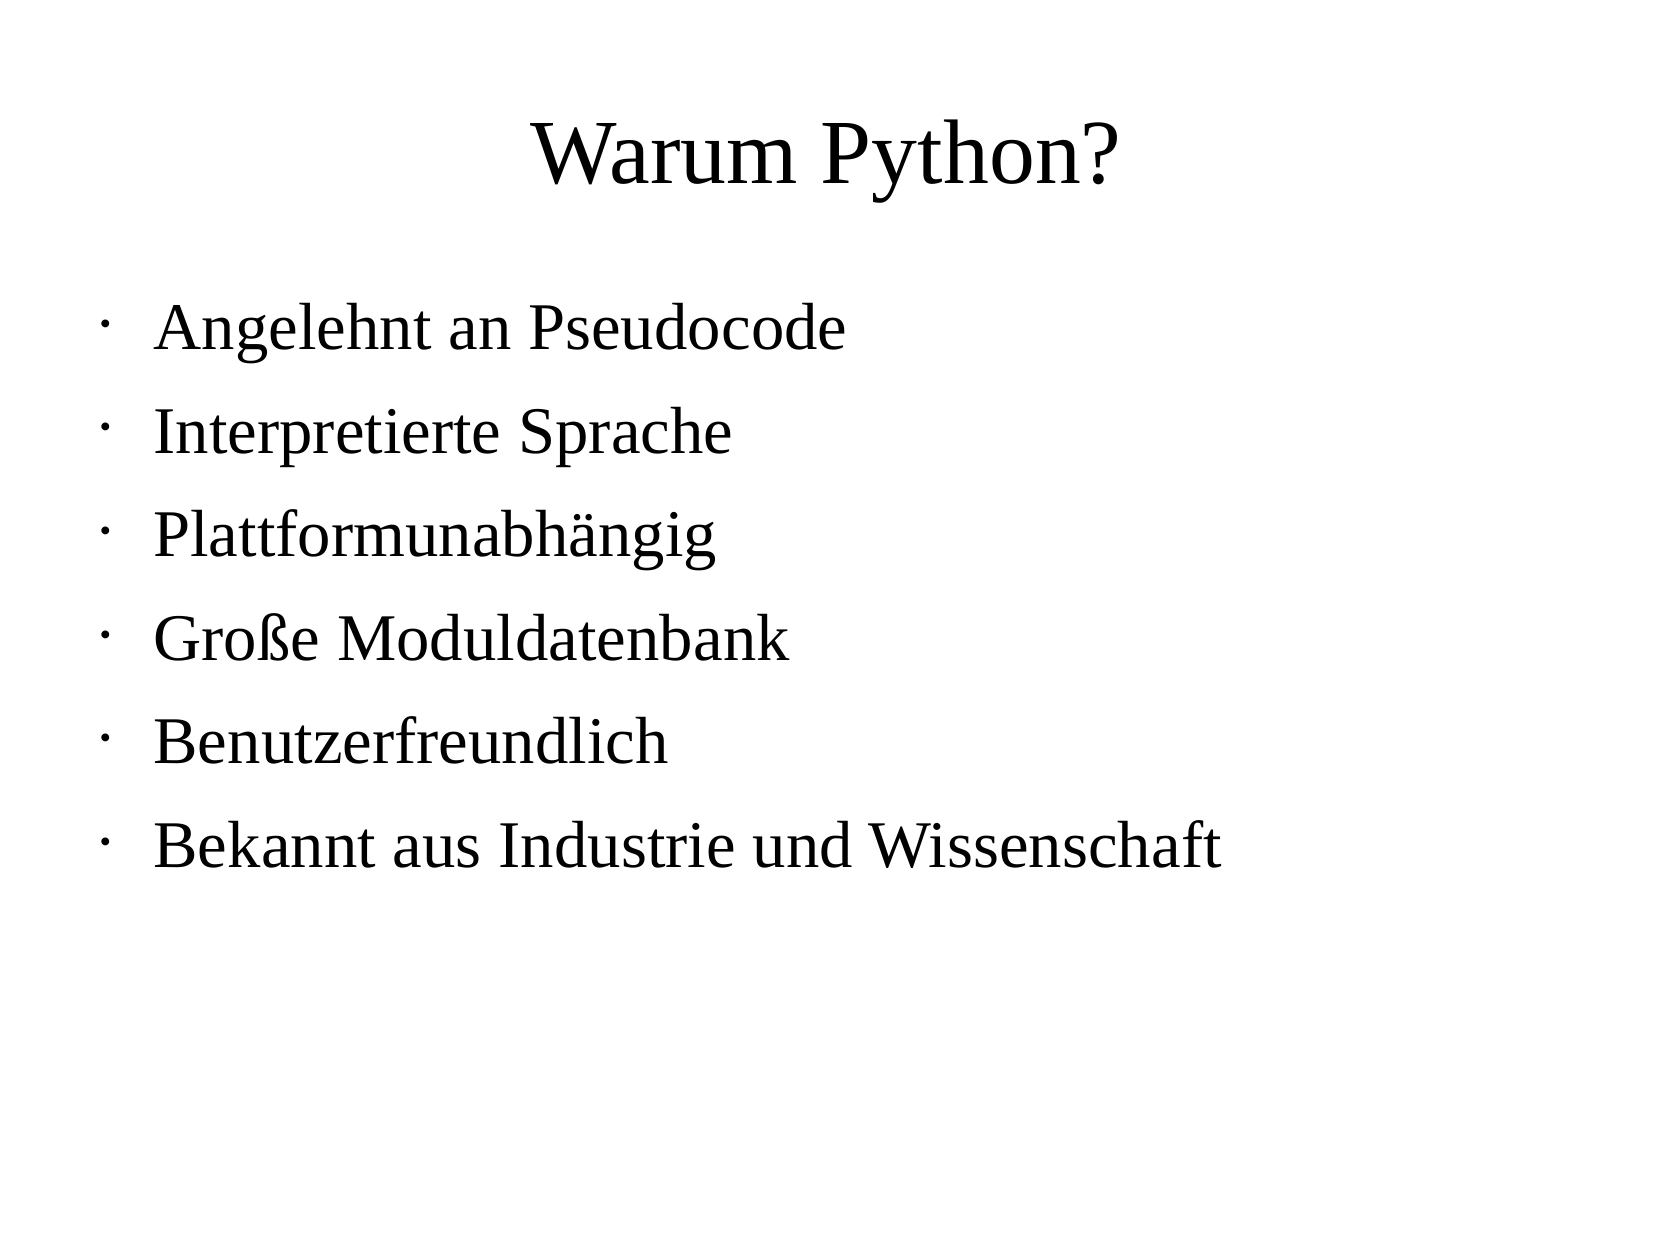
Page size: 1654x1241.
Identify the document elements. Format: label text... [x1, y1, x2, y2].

title Warum Python? [82, 49, 1571, 257]
list Angelehnt an Pseudocode Interpretierte Sprache Plattformunabhängig Große Moduldatenbank Benutzerfreundlich Bekannt aus Industrie und Wissenschaft [82, 290, 1571, 1010]
